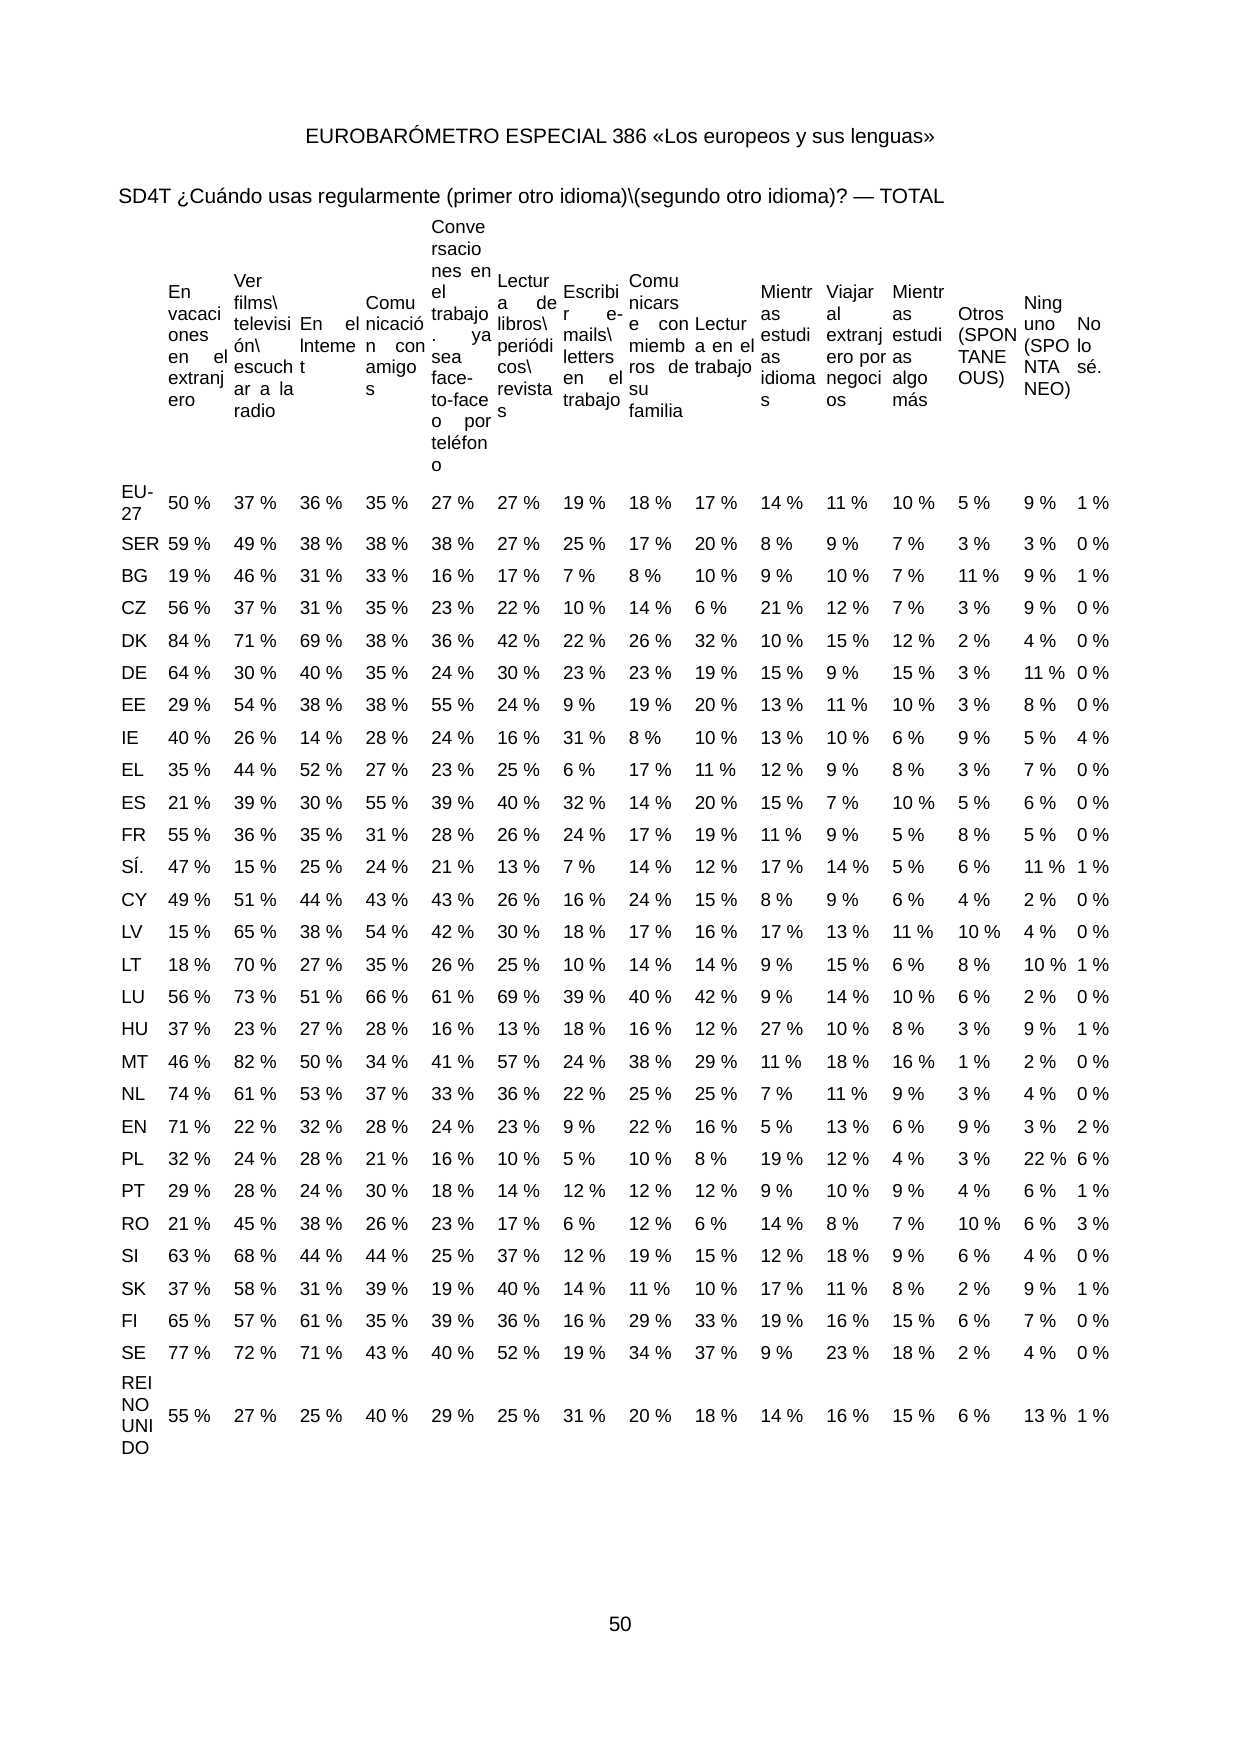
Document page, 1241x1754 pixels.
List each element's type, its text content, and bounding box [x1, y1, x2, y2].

table_cell 18 % [165, 948, 231, 980]
table_cell 18 % [692, 1369, 757, 1461]
table_cell 16 % [494, 721, 560, 754]
table_cell 7 % [823, 786, 889, 818]
table_cell 49 % [165, 883, 231, 916]
table_cell 14 % [758, 478, 823, 527]
table_cell 42 % [428, 916, 494, 948]
table_cell 52 % [297, 754, 362, 786]
table_cell 7 % [889, 527, 955, 559]
table_cell 29 % [692, 1045, 757, 1078]
table_cell 36 % [428, 624, 494, 656]
table_cell 3 % [1074, 1207, 1121, 1239]
table_cell 38 % [297, 916, 362, 948]
table_cell 9 % [758, 1175, 823, 1207]
table_cell 15 % [823, 948, 889, 980]
table_cell ES [118, 786, 165, 818]
table_cell 18 % [560, 1013, 626, 1045]
table_cell 3 % [955, 527, 1021, 559]
table_cell 11 % [823, 1078, 889, 1110]
table_cell 38 % [363, 527, 428, 559]
table_cell 39 % [428, 786, 494, 818]
table_cell 8 % [889, 1013, 955, 1045]
table_cell 38 % [626, 1045, 692, 1078]
text SD4T ¿Cuándo usas regularmente (primer otro idioma)\(segundo otro idioma)? — TOTAL [118, 183, 1122, 207]
table_cell 2 % [1021, 883, 1074, 916]
table_cell 34 % [363, 1045, 428, 1078]
table_cell 23 % [823, 1337, 889, 1369]
table_cell 9 % [889, 1175, 955, 1207]
table_cell 40 % [363, 1369, 428, 1461]
table_cell 29 % [428, 1369, 494, 1461]
table_cell 37 % [165, 1272, 231, 1304]
table_cell 28 % [231, 1175, 297, 1207]
table_cell 6 % [955, 1369, 1021, 1461]
table_cell 18 % [889, 1337, 955, 1369]
table_cell 10 % [692, 559, 757, 592]
table_cell 26 % [494, 819, 560, 851]
table_cell 33 % [428, 1078, 494, 1110]
table_cell 43 % [428, 883, 494, 916]
table_cell 40 % [494, 1272, 560, 1304]
table_cell 2 % [1021, 1045, 1074, 1078]
table_cell 52 % [494, 1337, 560, 1369]
table_cell 28 % [428, 819, 494, 851]
table_cell 0 % [1074, 1078, 1121, 1110]
table_cell 13 % [823, 1110, 889, 1142]
table_cell 3 % [955, 656, 1021, 689]
table_cell 11 % [626, 1272, 692, 1304]
table_cell 12 % [692, 1175, 757, 1207]
table_cell 17 % [494, 559, 560, 592]
table_cell 24 % [297, 1175, 362, 1207]
table_cell 19 % [560, 478, 626, 527]
table_cell 15 % [823, 624, 889, 656]
table_cell 65 % [165, 1304, 231, 1337]
table_cell 18 % [560, 916, 626, 948]
table_cell 10 % [560, 592, 626, 624]
table_cell 17 % [692, 478, 757, 527]
table_cell 26 % [428, 948, 494, 980]
table_cell 30 % [494, 656, 560, 689]
table_cell 13 % [494, 851, 560, 883]
table_cell 46 % [231, 559, 297, 592]
table_cell 55 % [165, 1369, 231, 1461]
table_cell 10 % [494, 1143, 560, 1175]
table_cell 0 % [1074, 1304, 1121, 1337]
table_cell 25 % [297, 851, 362, 883]
table_cell 27 % [363, 754, 428, 786]
table_cell 1 % [1074, 1013, 1121, 1045]
table_cell 30 % [297, 786, 362, 818]
table_cell MT [118, 1045, 165, 1078]
table_cell 16 % [428, 1143, 494, 1175]
table_cell 9 % [560, 1110, 626, 1142]
table_cell 35 % [363, 948, 428, 980]
table_cell EL [118, 754, 165, 786]
table_cell 0 % [1074, 527, 1121, 559]
table_cell 5 % [955, 478, 1021, 527]
table_cell 69 % [297, 624, 362, 656]
table_cell 1 % [1074, 851, 1121, 883]
table_cell 15 % [165, 916, 231, 948]
table_cell 23 % [626, 656, 692, 689]
table_cell 10 % [889, 689, 955, 721]
table_header En el lntemet [297, 213, 362, 478]
table_cell 47 % [165, 851, 231, 883]
table_cell 26 % [494, 883, 560, 916]
table_header Lectura en el trabajo [692, 213, 757, 478]
table_cell LU [118, 980, 165, 1013]
table_cell 12 % [692, 851, 757, 883]
table_cell 45 % [231, 1207, 297, 1239]
table_cell 27 % [428, 478, 494, 527]
table_cell 35 % [165, 754, 231, 786]
table_cell 35 % [363, 478, 428, 527]
table_cell 6 % [1021, 1207, 1074, 1239]
table_cell 18 % [428, 1175, 494, 1207]
table_cell 51 % [297, 980, 362, 1013]
table_cell 7 % [758, 1078, 823, 1110]
table_cell 25 % [494, 1369, 560, 1461]
table_cell 8 % [823, 1207, 889, 1239]
table_cell 63 % [165, 1240, 231, 1272]
table_cell 9 % [560, 689, 626, 721]
table_cell 27 % [758, 1013, 823, 1045]
table_cell 8 % [955, 948, 1021, 980]
table_cell 5 % [889, 819, 955, 851]
table_cell 42 % [494, 624, 560, 656]
table_cell 0 % [1074, 916, 1121, 948]
table_cell 2 % [955, 1337, 1021, 1369]
table_cell 3 % [1021, 527, 1074, 559]
table_cell 6 % [889, 1110, 955, 1142]
table_cell 59 % [165, 527, 231, 559]
table_header Mientras estudias idiomas [758, 213, 823, 478]
table_cell 71 % [231, 624, 297, 656]
table_cell 38 % [297, 527, 362, 559]
table_cell 16 % [692, 916, 757, 948]
table_cell 7 % [560, 559, 626, 592]
table_cell 6 % [955, 980, 1021, 1013]
table_cell 11 % [823, 689, 889, 721]
table_cell 35 % [363, 656, 428, 689]
table_cell 25 % [428, 1240, 494, 1272]
table_cell 0 % [1074, 689, 1121, 721]
table_cell 17 % [758, 916, 823, 948]
table_cell 16 % [560, 1304, 626, 1337]
table_cell 37 % [231, 592, 297, 624]
table_cell 10 % [823, 1175, 889, 1207]
table_cell 71 % [165, 1110, 231, 1142]
table_cell 9 % [758, 980, 823, 1013]
table_cell PT [118, 1175, 165, 1207]
table_cell 64 % [165, 656, 231, 689]
table_cell 20 % [626, 1369, 692, 1461]
table_cell 14 % [823, 980, 889, 1013]
table_cell 9 % [1021, 478, 1074, 527]
table_cell CZ [118, 592, 165, 624]
table_cell 37 % [231, 478, 297, 527]
table_cell 38 % [428, 527, 494, 559]
table_cell 15 % [758, 786, 823, 818]
table_cell 61 % [297, 1304, 362, 1337]
table_cell 11 % [692, 754, 757, 786]
table_cell 8 % [692, 1143, 757, 1175]
table_cell 39 % [363, 1272, 428, 1304]
table_cell 13 % [1021, 1369, 1074, 1461]
table_cell 1 % [1074, 478, 1121, 527]
table_cell 16 % [560, 883, 626, 916]
table_cell 36 % [231, 819, 297, 851]
table_cell 19 % [758, 1143, 823, 1175]
table_cell SK [118, 1272, 165, 1304]
table_cell 24 % [428, 1110, 494, 1142]
table_cell 44 % [297, 1240, 362, 1272]
table_cell 6 % [889, 883, 955, 916]
table_cell 19 % [165, 559, 231, 592]
table_cell LT [118, 948, 165, 980]
table_cell 7 % [889, 559, 955, 592]
table_header Otros (SPONTANEOUS) [955, 213, 1021, 478]
table_cell 22 % [560, 624, 626, 656]
table_cell 24 % [428, 656, 494, 689]
table_cell 8 % [955, 819, 1021, 851]
table_cell 9 % [1021, 1272, 1074, 1304]
table_cell 6 % [692, 592, 757, 624]
table_cell 3 % [955, 689, 1021, 721]
table_header Comunicarse con miembros de su familia [626, 213, 692, 478]
table_cell 1 % [1074, 1175, 1121, 1207]
table_cell 22 % [1021, 1143, 1074, 1175]
table_cell 38 % [297, 689, 362, 721]
table_cell PL [118, 1143, 165, 1175]
table_cell 0 % [1074, 592, 1121, 624]
table_cell 23 % [231, 1013, 297, 1045]
table_cell 31 % [560, 1369, 626, 1461]
table_cell 21 % [363, 1143, 428, 1175]
table_cell 15 % [692, 883, 757, 916]
table_cell 8 % [626, 559, 692, 592]
table_cell 8 % [889, 1272, 955, 1304]
table_cell 37 % [692, 1337, 757, 1369]
table_cell 10 % [823, 1013, 889, 1045]
table_cell 31 % [297, 1272, 362, 1304]
table_cell 12 % [823, 592, 889, 624]
table_cell 6 % [955, 851, 1021, 883]
table_cell 19 % [758, 1304, 823, 1337]
table_cell 10 % [889, 786, 955, 818]
table_cell 84 % [165, 624, 231, 656]
table_cell 27 % [297, 948, 362, 980]
table_cell 17 % [494, 1207, 560, 1239]
table_cell 35 % [363, 592, 428, 624]
table_cell 10 % [955, 1207, 1021, 1239]
table_cell 8 % [1021, 689, 1074, 721]
table_cell 3 % [955, 1013, 1021, 1045]
table_cell 1 % [1074, 559, 1121, 592]
table_cell 15 % [889, 1304, 955, 1337]
table_cell 14 % [626, 786, 692, 818]
table_cell 0 % [1074, 1240, 1121, 1272]
table_cell 11 % [955, 559, 1021, 592]
table_cell 10 % [823, 721, 889, 754]
table_cell 6 % [692, 1207, 757, 1239]
table_cell 12 % [692, 1013, 757, 1045]
table_cell 1 % [1074, 948, 1121, 980]
table_cell 19 % [626, 689, 692, 721]
table_cell 24 % [231, 1143, 297, 1175]
table_cell 23 % [428, 1207, 494, 1239]
table_cell 10 % [626, 1143, 692, 1175]
table_cell IE [118, 721, 165, 754]
table_cell 24 % [560, 1045, 626, 1078]
table_cell 10 % [560, 948, 626, 980]
table_cell 21 % [165, 1207, 231, 1239]
table_cell 9 % [955, 1110, 1021, 1142]
table_cell 21 % [165, 786, 231, 818]
table_header Ninguno (SPONTANEO) [1021, 213, 1074, 478]
table_cell 54 % [231, 689, 297, 721]
table_cell REINO UNIDO [118, 1369, 165, 1461]
table_cell 3 % [955, 1078, 1021, 1110]
table_cell 23 % [428, 592, 494, 624]
table_cell 4 % [955, 1175, 1021, 1207]
table_cell 1 % [1074, 1272, 1121, 1304]
table_cell 51 % [231, 883, 297, 916]
table_cell 17 % [626, 916, 692, 948]
table_cell 11 % [889, 916, 955, 948]
table_cell 4 % [955, 883, 1021, 916]
table_cell 24 % [363, 851, 428, 883]
table_cell 19 % [428, 1272, 494, 1304]
table_cell 19 % [626, 1240, 692, 1272]
table_cell 24 % [560, 819, 626, 851]
table_cell FI [118, 1304, 165, 1337]
table_cell 9 % [758, 559, 823, 592]
table_cell 31 % [297, 559, 362, 592]
table_cell 12 % [560, 1240, 626, 1272]
table_cell 32 % [297, 1110, 362, 1142]
table_cell EN [118, 1110, 165, 1142]
table_cell 26 % [363, 1207, 428, 1239]
table_cell 20 % [692, 689, 757, 721]
table_cell 0 % [1074, 1045, 1121, 1078]
table_cell 40 % [297, 656, 362, 689]
table_cell 54 % [363, 916, 428, 948]
table_cell 35 % [297, 819, 362, 851]
table_cell 12 % [758, 1240, 823, 1272]
table_cell 17 % [626, 527, 692, 559]
table_cell 17 % [758, 1272, 823, 1304]
table_cell 30 % [363, 1175, 428, 1207]
table_cell 44 % [231, 754, 297, 786]
table_cell 66 % [363, 980, 428, 1013]
table_cell 7 % [889, 592, 955, 624]
table_cell 26 % [626, 624, 692, 656]
table_cell 25 % [692, 1078, 757, 1110]
table_cell 9 % [823, 754, 889, 786]
table_cell 57 % [494, 1045, 560, 1078]
table_cell 56 % [165, 592, 231, 624]
table_cell 6 % [560, 1207, 626, 1239]
table_cell 3 % [955, 754, 1021, 786]
table_cell 10 % [692, 1272, 757, 1304]
table_cell 55 % [363, 786, 428, 818]
table_cell 16 % [692, 1110, 757, 1142]
table_cell 30 % [231, 656, 297, 689]
table_cell 13 % [494, 1013, 560, 1045]
table_cell 25 % [626, 1078, 692, 1110]
table_cell DE [118, 656, 165, 689]
table_cell 4 % [1074, 721, 1121, 754]
table_header Lectura de libros\periódicos\revistas [494, 213, 560, 478]
table_cell 2 % [955, 1272, 1021, 1304]
table_cell 74 % [165, 1078, 231, 1110]
table_cell SÍ. [118, 851, 165, 883]
table_cell 4 % [1021, 916, 1074, 948]
table_cell 18 % [823, 1045, 889, 1078]
table_cell 32 % [165, 1143, 231, 1175]
table_cell 6 % [1074, 1143, 1121, 1175]
table_cell 9 % [1021, 1013, 1074, 1045]
table_cell 7 % [889, 1207, 955, 1239]
table_cell 33 % [692, 1304, 757, 1337]
table_cell 39 % [428, 1304, 494, 1337]
table_cell 5 % [889, 851, 955, 883]
table_cell 0 % [1074, 1337, 1121, 1369]
table_cell 4 % [1021, 1337, 1074, 1369]
table_cell 38 % [363, 689, 428, 721]
table_cell 17 % [758, 851, 823, 883]
table_cell 18 % [626, 478, 692, 527]
table_cell 26 % [231, 721, 297, 754]
table_cell 35 % [363, 1304, 428, 1337]
table_cell 4 % [1021, 1078, 1074, 1110]
table_header Ver ﬁlms\ televisión\escuchar a la radio [231, 213, 297, 478]
table_cell 15 % [692, 1240, 757, 1272]
table_cell 44 % [363, 1240, 428, 1272]
table_cell 15 % [889, 656, 955, 689]
table_cell 24 % [626, 883, 692, 916]
table_cell 0 % [1074, 754, 1121, 786]
table_cell 13 % [823, 916, 889, 948]
table_cell 46 % [165, 1045, 231, 1078]
table_cell 6 % [889, 721, 955, 754]
table_cell 4 % [1021, 624, 1074, 656]
table_cell HU [118, 1013, 165, 1045]
table_cell 16 % [889, 1045, 955, 1078]
table_cell 10 % [758, 624, 823, 656]
table_cell 5 % [955, 786, 1021, 818]
table_cell 61 % [428, 980, 494, 1013]
table_cell FR [118, 819, 165, 851]
table_header Conversaciones en el trabajo. ya sea face-to-face o por teléfono [428, 213, 494, 478]
table_cell 19 % [692, 819, 757, 851]
table_cell 2 % [955, 624, 1021, 656]
table_cell 11 % [823, 1272, 889, 1304]
table_cell 50 % [165, 478, 231, 527]
table_cell 28 % [363, 721, 428, 754]
table_cell 10 % [692, 721, 757, 754]
table_cell 73 % [231, 980, 297, 1013]
table_cell 13 % [758, 721, 823, 754]
table_cell 9 % [823, 883, 889, 916]
table_cell 37 % [165, 1013, 231, 1045]
table_cell 11 % [1021, 656, 1074, 689]
table_cell EU-27 [118, 478, 165, 527]
table_cell 4 % [1021, 1240, 1074, 1272]
table_cell 16 % [428, 1013, 494, 1045]
table_cell 14 % [823, 851, 889, 883]
table_cell 8 % [758, 883, 823, 916]
table_cell 7 % [1021, 1304, 1074, 1337]
table_cell 14 % [626, 592, 692, 624]
table_cell 11 % [758, 819, 823, 851]
table_cell 5 % [758, 1110, 823, 1142]
table_cell 42 % [692, 980, 757, 1013]
table_cell 1 % [955, 1045, 1021, 1078]
table_cell 25 % [297, 1369, 362, 1461]
table_cell 6 % [955, 1304, 1021, 1337]
table_cell 9 % [758, 1337, 823, 1369]
table_cell 37 % [494, 1240, 560, 1272]
table_cell 4 % [889, 1143, 955, 1175]
table_cell 7 % [560, 851, 626, 883]
table_cell 9 % [823, 656, 889, 689]
table_cell LV [118, 916, 165, 948]
table_cell 9 % [758, 948, 823, 980]
table_cell 36 % [297, 478, 362, 527]
table_cell 0 % [1074, 624, 1121, 656]
table_cell 6 % [889, 948, 955, 980]
table_cell 22 % [560, 1078, 626, 1110]
table_cell CY [118, 883, 165, 916]
table_cell 6 % [560, 754, 626, 786]
table_cell 38 % [363, 624, 428, 656]
table_cell 32 % [692, 624, 757, 656]
table_cell SE [118, 1337, 165, 1369]
table_cell 5 % [1021, 721, 1074, 754]
table_cell 36 % [494, 1078, 560, 1110]
table_cell 27 % [231, 1369, 297, 1461]
table_cell 65 % [231, 916, 297, 948]
table_cell 36 % [494, 1304, 560, 1337]
table_cell 40 % [428, 1337, 494, 1369]
table_cell 41 % [428, 1045, 494, 1078]
table_cell 19 % [692, 656, 757, 689]
table_header Escribir e-mails\letters en el trabajo [560, 213, 626, 478]
table_cell 0 % [1074, 819, 1121, 851]
table_cell 50 % [297, 1045, 362, 1078]
table_cell 44 % [297, 883, 362, 916]
table_cell 12 % [889, 624, 955, 656]
table_cell 56 % [165, 980, 231, 1013]
table_cell 21 % [758, 592, 823, 624]
table_cell 0 % [1074, 786, 1121, 818]
table_cell 40 % [494, 786, 560, 818]
table_header En vacaciones en el extranjero [165, 213, 231, 478]
table_cell 9 % [889, 1078, 955, 1110]
table_cell 15 % [889, 1369, 955, 1461]
table_cell 9 % [823, 819, 889, 851]
table_cell 16 % [823, 1304, 889, 1337]
table_cell 33 % [363, 559, 428, 592]
table_cell 31 % [297, 592, 362, 624]
table_cell 9 % [1021, 592, 1074, 624]
table_cell 6 % [1021, 1175, 1074, 1207]
table_cell 28 % [363, 1013, 428, 1045]
table_cell 6 % [1021, 786, 1074, 818]
table_cell 5 % [1021, 819, 1074, 851]
table_cell 82 % [231, 1045, 297, 1078]
table_cell 10 % [889, 478, 955, 527]
table_cell 71 % [297, 1337, 362, 1369]
table_cell 22 % [626, 1110, 692, 1142]
table_cell 25 % [494, 754, 560, 786]
table_cell 8 % [889, 754, 955, 786]
table_cell 31 % [560, 721, 626, 754]
table_cell 21 % [428, 851, 494, 883]
table_cell 3 % [955, 1143, 1021, 1175]
table_cell 29 % [626, 1304, 692, 1337]
table_cell 14 % [626, 851, 692, 883]
table_cell SER [118, 527, 165, 559]
table_cell 27 % [494, 478, 560, 527]
table_cell 14 % [758, 1369, 823, 1461]
table_cell 12 % [823, 1143, 889, 1175]
table_cell SI [118, 1240, 165, 1272]
table_cell 16 % [626, 1013, 692, 1045]
table_cell 9 % [889, 1240, 955, 1272]
table_cell 13 % [758, 689, 823, 721]
table_cell 19 % [560, 1337, 626, 1369]
table_cell 37 % [363, 1078, 428, 1110]
table_cell 23 % [494, 1110, 560, 1142]
table_cell 14 % [692, 948, 757, 980]
table_cell 57 % [231, 1304, 297, 1337]
table_cell 72 % [231, 1337, 297, 1369]
table_cell 61 % [231, 1078, 297, 1110]
table_cell 58 % [231, 1272, 297, 1304]
table_cell 24 % [494, 689, 560, 721]
table_cell 3 % [955, 592, 1021, 624]
table_cell 40 % [165, 721, 231, 754]
table_cell NL [118, 1078, 165, 1110]
table_cell RO [118, 1207, 165, 1239]
table_cell 2 % [1021, 980, 1074, 1013]
table_cell 14 % [626, 948, 692, 980]
table_cell 20 % [692, 527, 757, 559]
table_cell 55 % [165, 819, 231, 851]
table_cell 27 % [494, 527, 560, 559]
table_cell 12 % [626, 1207, 692, 1239]
table_cell 14 % [494, 1175, 560, 1207]
table_cell 18 % [823, 1240, 889, 1272]
table_cell 8 % [758, 527, 823, 559]
table_cell 3 % [1021, 1110, 1074, 1142]
table_cell 9 % [823, 527, 889, 559]
table_cell BG [118, 559, 165, 592]
table_cell 28 % [363, 1110, 428, 1142]
table_cell 70 % [231, 948, 297, 980]
table_header Mientras estudias algo más [889, 213, 955, 478]
table_cell 8 % [626, 721, 692, 754]
table_cell 14 % [560, 1272, 626, 1304]
table_cell 25 % [494, 948, 560, 980]
table_cell 24 % [428, 721, 494, 754]
table_cell 49 % [231, 527, 297, 559]
table_cell 27 % [297, 1013, 362, 1045]
table_cell 12 % [560, 1175, 626, 1207]
table_cell 10 % [889, 980, 955, 1013]
table_cell 32 % [560, 786, 626, 818]
table_cell 23 % [560, 656, 626, 689]
table_cell 14 % [758, 1207, 823, 1239]
table_cell 15 % [758, 656, 823, 689]
table_cell 22 % [494, 592, 560, 624]
table_cell 14 % [297, 721, 362, 754]
table_cell 15 % [231, 851, 297, 883]
table_cell 43 % [363, 1337, 428, 1369]
table_cell 1 % [1074, 1369, 1121, 1461]
table_cell 23 % [428, 754, 494, 786]
table_cell 31 % [363, 819, 428, 851]
table_cell 10 % [823, 559, 889, 592]
table_cell 22 % [231, 1110, 297, 1142]
table_cell 29 % [165, 689, 231, 721]
table_cell 11 % [823, 478, 889, 527]
table_header Viajar al extranjero por negocios [823, 213, 889, 478]
table_cell EE [118, 689, 165, 721]
table_cell 12 % [626, 1175, 692, 1207]
table_cell 11 % [1021, 851, 1074, 883]
table_cell 34 % [626, 1337, 692, 1369]
table_cell 25 % [560, 527, 626, 559]
table_cell 0 % [1074, 980, 1121, 1013]
table_cell 16 % [823, 1369, 889, 1461]
table_header Comunicación con amigos [363, 213, 428, 478]
table_cell 2 % [1074, 1110, 1121, 1142]
table_cell 17 % [626, 819, 692, 851]
table_cell 9 % [955, 721, 1021, 754]
table_cell 39 % [560, 980, 626, 1013]
table_cell 43 % [363, 883, 428, 916]
table_cell 77 % [165, 1337, 231, 1369]
table_cell 10 % [955, 916, 1021, 948]
table_cell 53 % [297, 1078, 362, 1110]
table_cell 40 % [626, 980, 692, 1013]
table_cell 28 % [297, 1143, 362, 1175]
table_cell 6 % [955, 1240, 1021, 1272]
table_cell 0 % [1074, 883, 1121, 916]
table_cell 39 % [231, 786, 297, 818]
table_cell 17 % [626, 754, 692, 786]
table_cell 12 % [758, 754, 823, 786]
table_cell 69 % [494, 980, 560, 1013]
table_header No lo sé. [1074, 213, 1121, 478]
table_cell 38 % [297, 1207, 362, 1239]
table_cell 7 % [1021, 754, 1074, 786]
table_cell 30 % [494, 916, 560, 948]
table_cell 9 % [1021, 559, 1074, 592]
table_cell 20 % [692, 786, 757, 818]
table_cell 68 % [231, 1240, 297, 1272]
table_cell 55 % [428, 689, 494, 721]
table_header [118, 213, 165, 478]
table_cell 10 % [1021, 948, 1074, 980]
table_cell 16 % [428, 559, 494, 592]
table_cell 5 % [560, 1143, 626, 1175]
table_cell 29 % [165, 1175, 231, 1207]
table_cell DK [118, 624, 165, 656]
table_cell 0 % [1074, 656, 1121, 689]
table_cell 11 % [758, 1045, 823, 1078]
